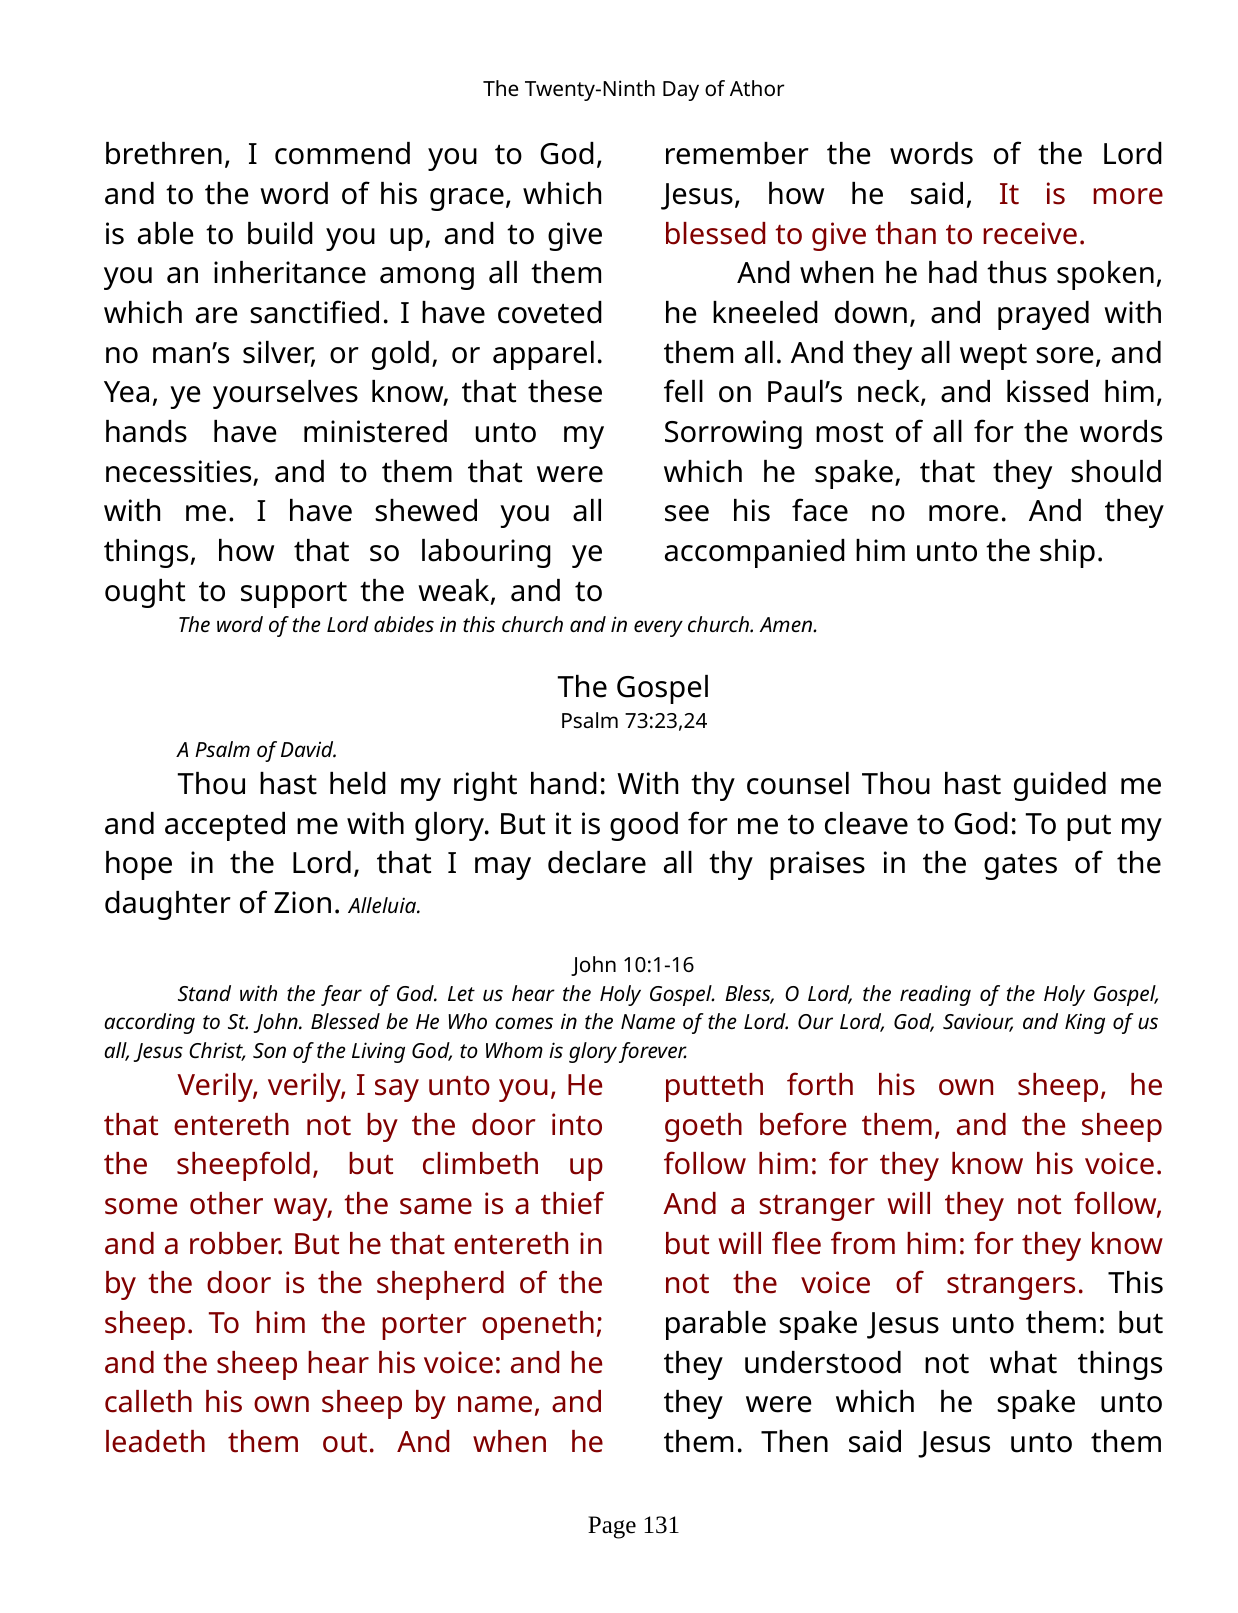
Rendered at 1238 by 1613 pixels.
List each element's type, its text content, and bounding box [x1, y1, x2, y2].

text And when he had thus spoken, he kneeled down, and prayed with them all. And they all wept sore, and fell on Paul’s neck, and kissed him, Sorrowing most of all for the words which he spake, that they should see his face no more. And they accompanied him unto the ship. [663, 253, 1164, 570]
text Thou hast held my right hand: With thy counsel Thou hast guided me and accepted me with glory. But it is good for me to cleave to God: To put my hope in the Lord, that I may declare all thy praises in the gates of the daughter of Zion. Alleluia. [103, 763, 1164, 922]
text Stand with the fear of God. Let us hear the Holy Gospel. Bless, O Lord, the reading of the Holy Gospel, according to St. John. Blessed be He Who comes in the Name of the Lord. Our Lord, God, Saviour, and King of us all, Jesus Christ, Son of the Living God, to Whom is glory forever. [103, 979, 1164, 1064]
text The Gospel [103, 667, 1164, 706]
text The word of the Lord abides in this church and in every church. Amen. [103, 610, 1164, 638]
text A Psalm of David. [103, 735, 1164, 763]
text brethren, I commend you to God, and to the word of his grace, which is able to build you up, and to give you an inheritance among all them which are sanctified. I have coveted no man’s silver, or gold, or apparel. Yea, ye yourselves know, that these hands have ministered unto my necessities, and to them that were with me. I have shewed you all things, how that so labouring ye ought to support the weak, and to [103, 133, 604, 610]
text The Twenty-Ninth Day of Athor [102, 74, 1165, 102]
text Verily, verily, I say unto you, He that entereth not by the door into the sheepfold, but climbeth up some other way, the same is a thief and a robber. But he that entereth in by the door is the shepherd of the sheep. To him the porter openeth; and the sheep hear his voice: and he calleth his own sheep by name, and leadeth them out. And when he [103, 1064, 604, 1461]
text John 10:1-16 [103, 950, 1164, 979]
text remember the words of the Lord Jesus, how he said, It is more blessed to give than to receive. [663, 133, 1164, 253]
text Psalm 73:23,24 [103, 706, 1164, 735]
text putteth forth his own sheep, he goeth before them, and the sheep follow him: for they know his voice. And a stranger will they not follow, but will flee from him: for they know not the voice of strangers. This parable spake Jesus unto them: but they understood not what things they were which he spake unto them. Then said Jesus unto them [663, 1064, 1164, 1461]
